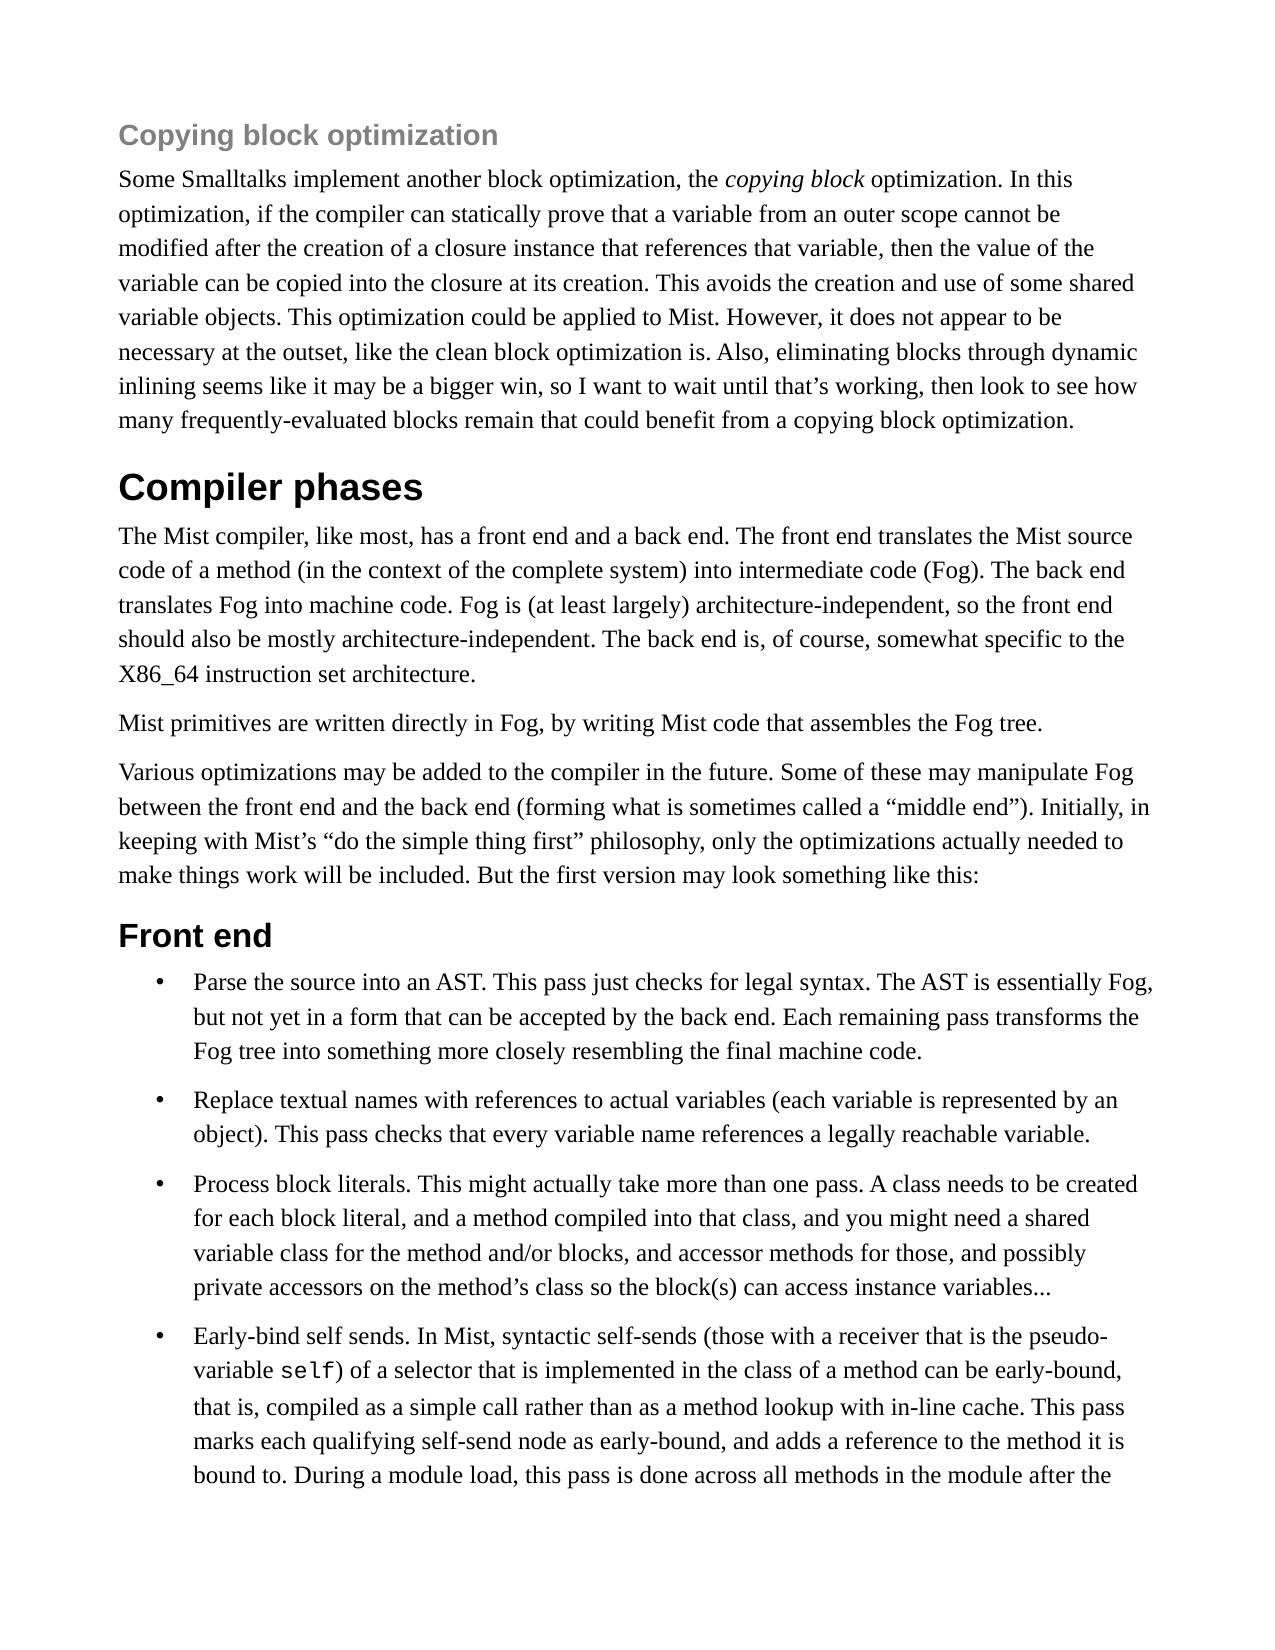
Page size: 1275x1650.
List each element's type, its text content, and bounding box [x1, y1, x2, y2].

subtitle Copying block optimization [118, 118, 1157, 152]
text Some Smalltalks implement another block optimization, the copying block optimization. In this optimization, if the compiler can statically prove that a variable from an outer scope cannot be modified after the creation of a closure instance that references that variable, then the value of the variable can be copied into the closure at its creation. This avoids the creation and use of some shared variable objects. This optimization could be applied to Mist. However, it does not appear to be necessary at the outset, like the clean block optimization is. Also, eliminating blocks through dynamic inlining seems like it may be a bigger win, so I want to wait until that’s working, then look to see how many frequently-evaluated blocks remain that could benefit from a copying block optimization. [118, 164, 1157, 434]
list Process block literals. This might actually take more than one pass. A class needs to be created for each block literal, and a method compiled into that class, and you might need a shared variable class for the method and/or blocks, and accessor methods for those, and possibly private accessors on the method’s class so the block(s) can access instance variables... [156, 1169, 1157, 1301]
text The Mist compiler, like most, has a front end and a back end. The front end translates the Mist source code of a method (in the context of the complete system) into intermediate code (Fog). The back end translates Fog into machine code. Fog is (at least largely) architecture-independent, so the front end should also be mostly architecture-independent. The back end is, of course, somewhat specific to the X86_64 instruction set architecture. [118, 521, 1157, 688]
text Mist primitives are written directly in Fog, by writing Mist code that assembles the Fog tree. [118, 708, 1157, 737]
list Replace textual names with references to actual variables (each variable is represented by an object). This pass checks that every variable name references a legally reachable variable. [156, 1085, 1157, 1148]
subtitle Front end [118, 916, 1157, 954]
subtitle Compiler phases [118, 465, 1157, 509]
text Various optimizations may be added to the compiler in the future. Some of these may manipulate Fog between the front end and the back end (forming what is sometimes called a “middle end”). Initially, in keeping with Mist’s “do the simple thing first” philosophy, only the optimizations actually needed to make things work will be included. But the first version may look something like this: [118, 757, 1157, 889]
list Parse the source into an AST. This pass just checks for legal syntax. The AST is essentially Fog, but not yet in a form that can be accepted by the back end. Each remaining pass transforms the Fog tree into something more closely resembling the final machine code. [156, 967, 1157, 1065]
list Early-bind self sends. In Mist, syntactic self-sends (those with a receiver that is the pseudo-variable self) of a selector that is implemented in the class of a method can be early-bound, that is, compiled as a simple call rather than as a method lookup with in-line cache. This pass marks each qualifying self-send node as early-bound, and adds a reference to the method it is bound to. During a module load, this pass is done across all methods in the module after the [156, 1321, 1157, 1489]
